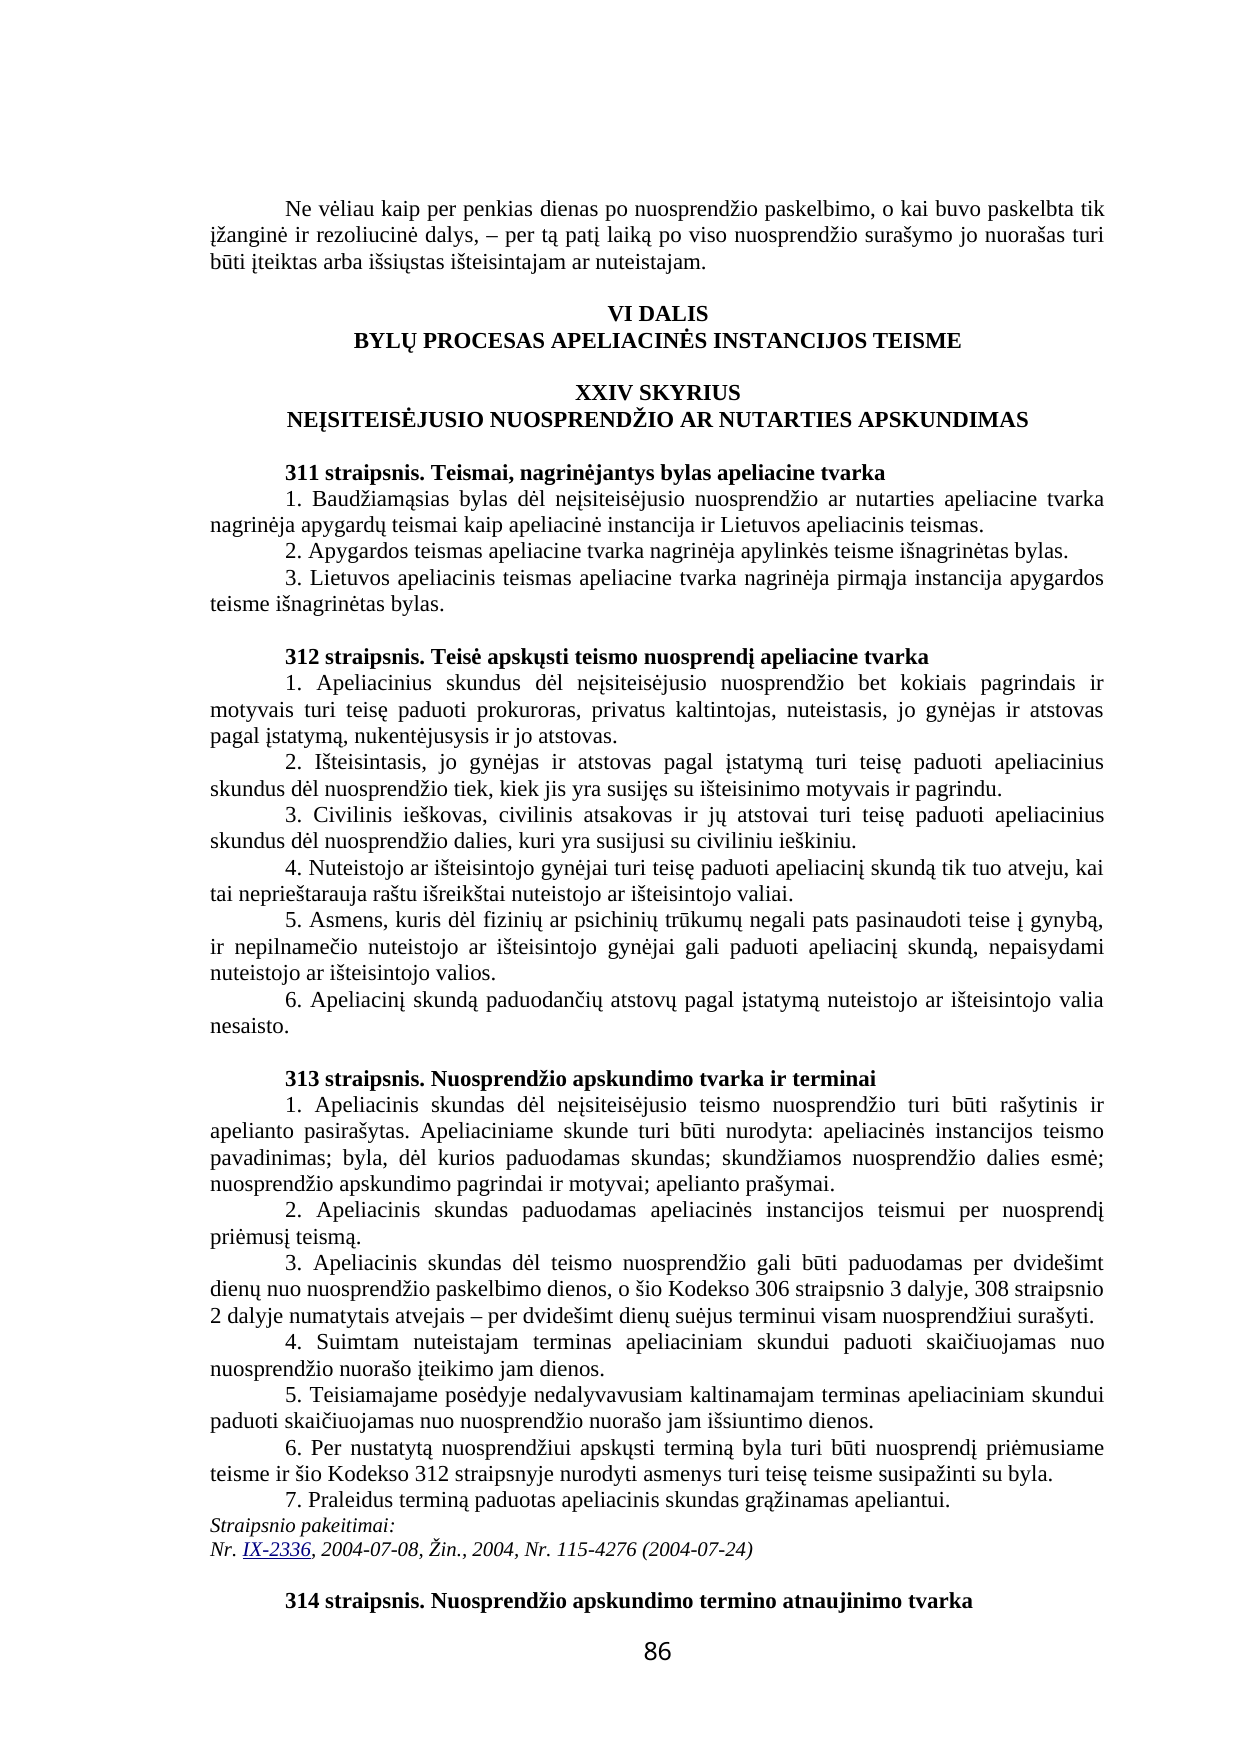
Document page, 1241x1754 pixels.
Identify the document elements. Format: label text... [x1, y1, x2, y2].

text Nr. IX-2336, 2004-07-08, Žin., 2004, Nr. 115-4276 (2004-07-24) [210, 1537, 1106, 1561]
text 2. Išteisintasis, jo gynėjas ir atstovas pagal įstatymą turi teisę paduoti apeliacinius skundus dėl nuosprendžio tiek, kiek jis yra susijęs su išteisinimo motyvais ir pagrindu. [210, 748, 1106, 801]
text Straipsnio pakeitimai: [210, 1513, 1106, 1537]
text 6. Per nustatytą nuosprendžiui apskųsti terminą byla turi būti nuosprendį priėmusiame teisme ir šio Kodekso 312 straipsnyje nurodyti asmenys turi teisę teisme susipažinti su byla. [210, 1434, 1106, 1486]
text Bylų procesas apeliacinės instancijos teisme [210, 327, 1106, 353]
subtitle XXIV skyrius [210, 379, 1106, 406]
text 311 straipsnis. Teismai, nagrinėjantys bylas apeliacine tvarka [210, 458, 1106, 485]
text 3. Civilinis ieškovas, civilinis atsakovas ir jų atstovai turi teisę paduoti apeliacinius skundus dėl nuosprendžio dalies, kuri yra susijusi su civiliniu ieškiniu. [210, 801, 1106, 854]
text 2. Apeliacinis skundas paduodamas apeliacinės instancijos teismui per nuosprendį priėmusį teismą. [210, 1196, 1106, 1249]
text 314 straipsnis. Nuosprendžio apskundimo termino atnaujinimo tvarka [285, 1587, 1106, 1613]
text 6. Apeliacinį skundą paduodančių atstovų pagal įstatymą nuteistojo ar išteisintojo valia nesaisto. [210, 986, 1106, 1038]
text 3. Lietuvos apeliacinis teismas apeliacine tvarka nagrinėja pirmąja instancija apygardos teisme išnagrinėtas bylas. [210, 564, 1106, 617]
text Ne vėliau kaip per penkias dienas po nuosprendžio paskelbimo, o kai buvo paskelbta tik įžanginė ir rezoliucinė dalys, – per tą patį laiką po viso nuosprendžio surašymo jo nuorašas turi būti įteiktas arba išsiųstas išteisintajam ar nuteistajam. [210, 195, 1106, 274]
subtitle VI dalis [210, 300, 1106, 327]
text Neįsiteisėjusio nuosprendžio ar nutarties apskundimas [210, 406, 1106, 432]
text 2. Apygardos teismas apeliacine tvarka nagrinėja apylinkės teisme išnagrinėtas bylas. [210, 538, 1106, 564]
text 3. Apeliacinis skundas dėl teismo nuosprendžio gali būti paduodamas per dvidešimt dienų nuo nuosprendžio paskelbimo dienos, o šio Kodekso 306 straipsnio 3 dalyje, 308 straipsnio 2 dalyje numatytais atvejais – per dvidešimt dienų suėjus terminui visam nuosprendžiui surašyti. [210, 1249, 1106, 1328]
text 5. Asmens, kuris dėl fizinių ar psichinių trūkumų negali pats pasinaudoti teise į gynybą, ir nepilnamečio nuteistojo ar išteisintojo gynėjai gali paduoti apeliacinį skundą, nepaisydami nuteistojo ar išteisintojo valios. [210, 907, 1106, 986]
text 1. Apeliacinius skundus dėl neįsiteisėjusio nuosprendžio bet kokiais pagrindais ir motyvais turi teisę paduoti prokuroras, privatus kaltintojas, nuteistasis, jo gynėjas ir atstovas pagal įstatymą, nukentėjusysis ir jo atstovas. [210, 669, 1106, 748]
text 7. Praleidus terminą paduotas apeliacinis skundas grąžinamas apeliantui. [210, 1486, 1106, 1513]
text 312 straipsnis. Teisė apskųsti teismo nuosprendį apeliacine tvarka [210, 643, 1106, 669]
text 4. Nuteistojo ar išteisintojo gynėjai turi teisę paduoti apeliacinį skundą tik tuo atveju, kai tai neprieštarauja raštu išreikštai nuteistojo ar išteisintojo valiai. [210, 854, 1106, 907]
text 313 straipsnis. Nuosprendžio apskundimo tvarka ir terminai [210, 1065, 1106, 1091]
text 5. Teisiamajame posėdyje nedalyvavusiam kaltinamajam terminas apeliaciniam skundui paduoti skaičiuojamas nuo nuosprendžio nuorašo jam išsiuntimo dienos. [210, 1381, 1106, 1434]
text 4. Suimtam nuteistajam terminas apeliaciniam skundui paduoti skaičiuojamas nuo nuosprendžio nuorašo įteikimo jam dienos. [210, 1328, 1106, 1381]
text 1. Baudžiamąsias bylas dėl neįsiteisėjusio nuosprendžio ar nutarties apeliacine tvarka nagrinėja apygardų teismai kaip apeliacinė instancija ir Lietuvos apeliacinis teismas. [210, 485, 1106, 538]
text 1. Apeliacinis skundas dėl neįsiteisėjusio teismo nuosprendžio turi būti rašytinis ir apelianto pasirašytas. Apeliaciniame skunde turi būti nurodyta: apeliacinės instancijos teismo pavadinimas; byla, dėl kurios paduodamas skundas; skundžiamos nuosprendžio dalies esmė; nuosprendžio apskundimo pagrindai ir motyvai; apelianto prašymai. [210, 1091, 1106, 1196]
